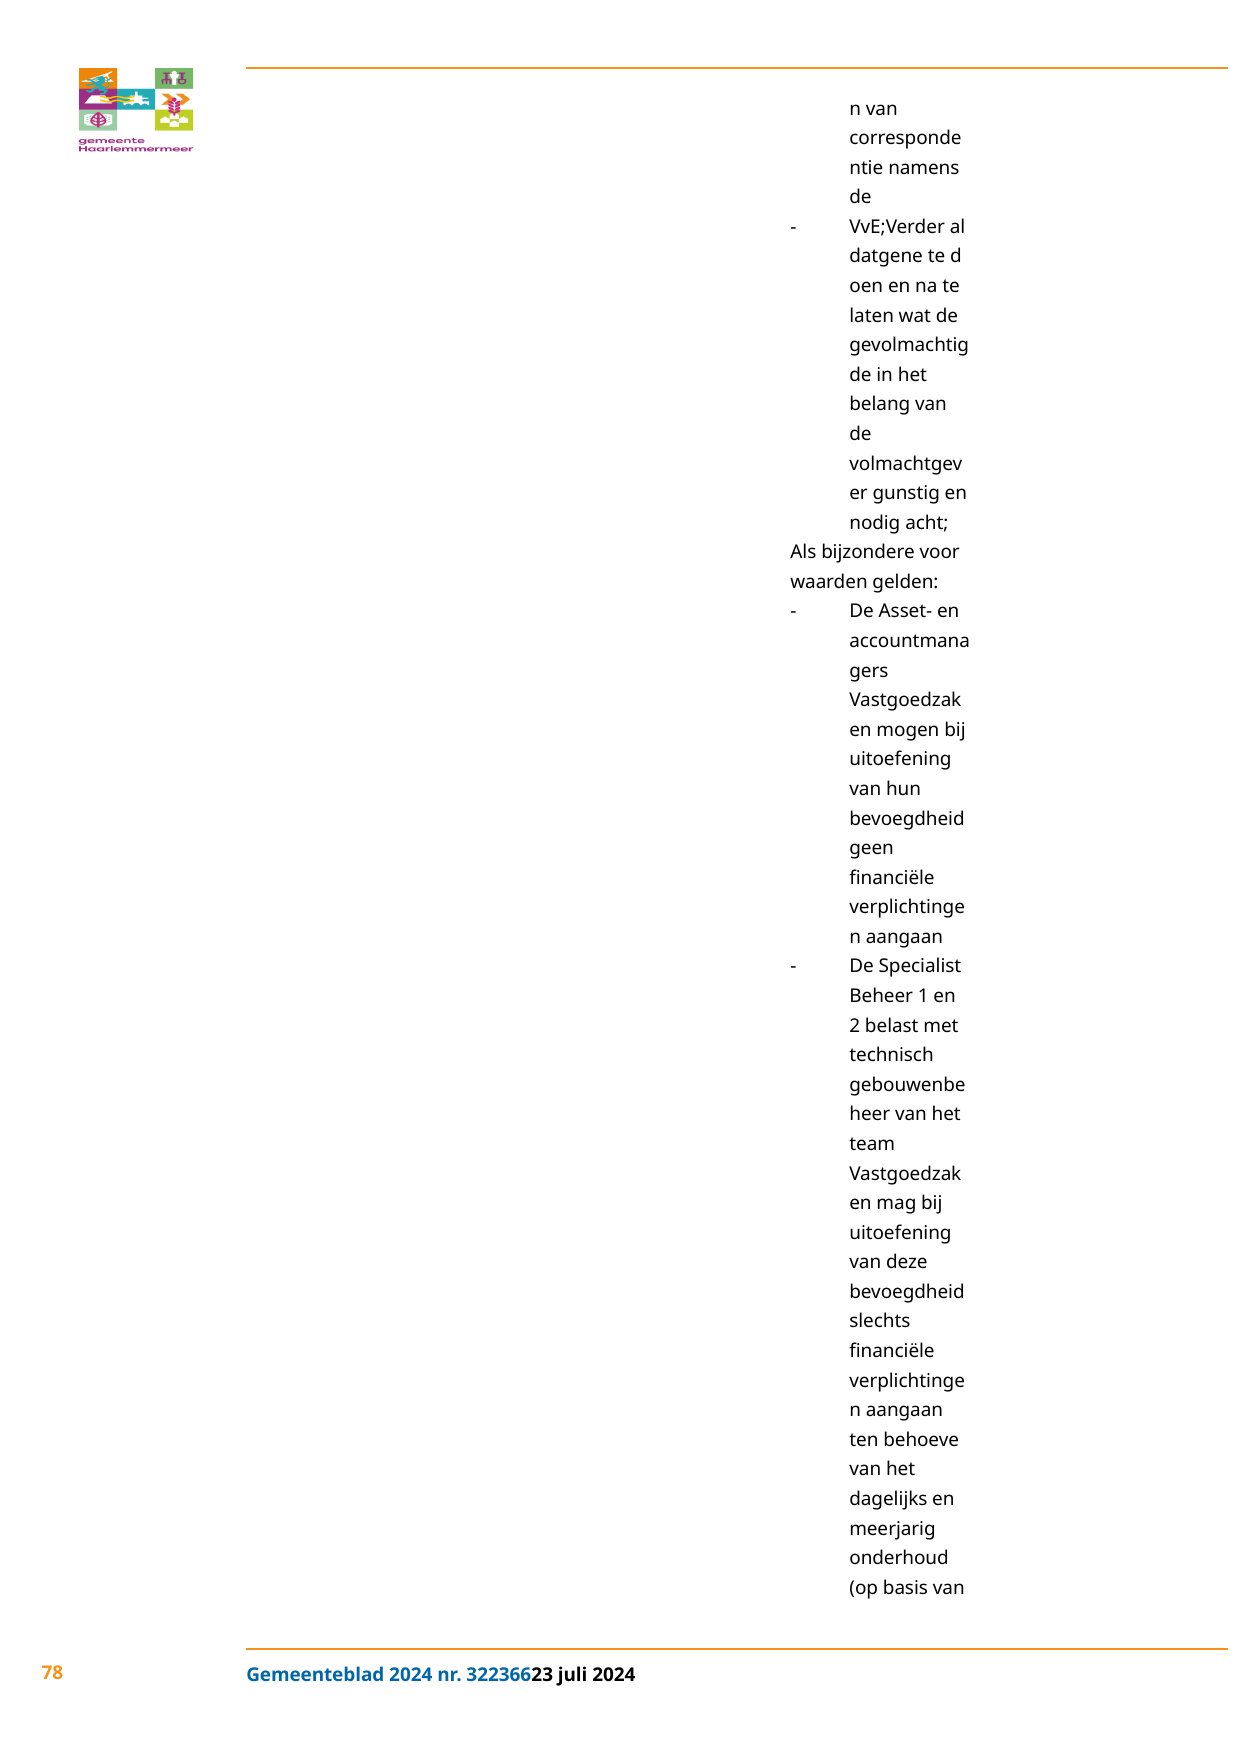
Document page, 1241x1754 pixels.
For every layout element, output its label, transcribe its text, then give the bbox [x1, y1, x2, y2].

table_cell [248, 95, 429, 1600]
table_cell [971, 95, 1152, 1600]
table_cell [609, 95, 790, 1600]
table_cell n van correspondentie namens de VvE;Verder al datgene te doen en na te laten wat de gevolmachtigde in het belang van de volmachtgever gunstig en nodig acht; Als bijzondere voorwaarden gelden: De Asset- en accountmanagers Vastgoedzaken mogen bij uitoefening van hun bevoegdheid geen financiële verplichtingen aangaan De Specialist Beheer 1 en 2 belast met technisch gebouwenbeheer van het team Vastgoedzaken mag bij uitoefening van deze bevoegdheid slechts financiële verplichtingen aangaan ten behoeve van het dagelijks en meerjarig onderhoud (op basis van [790, 95, 971, 1600]
picture [41, 47, 231, 172]
table_cell [429, 95, 609, 1600]
